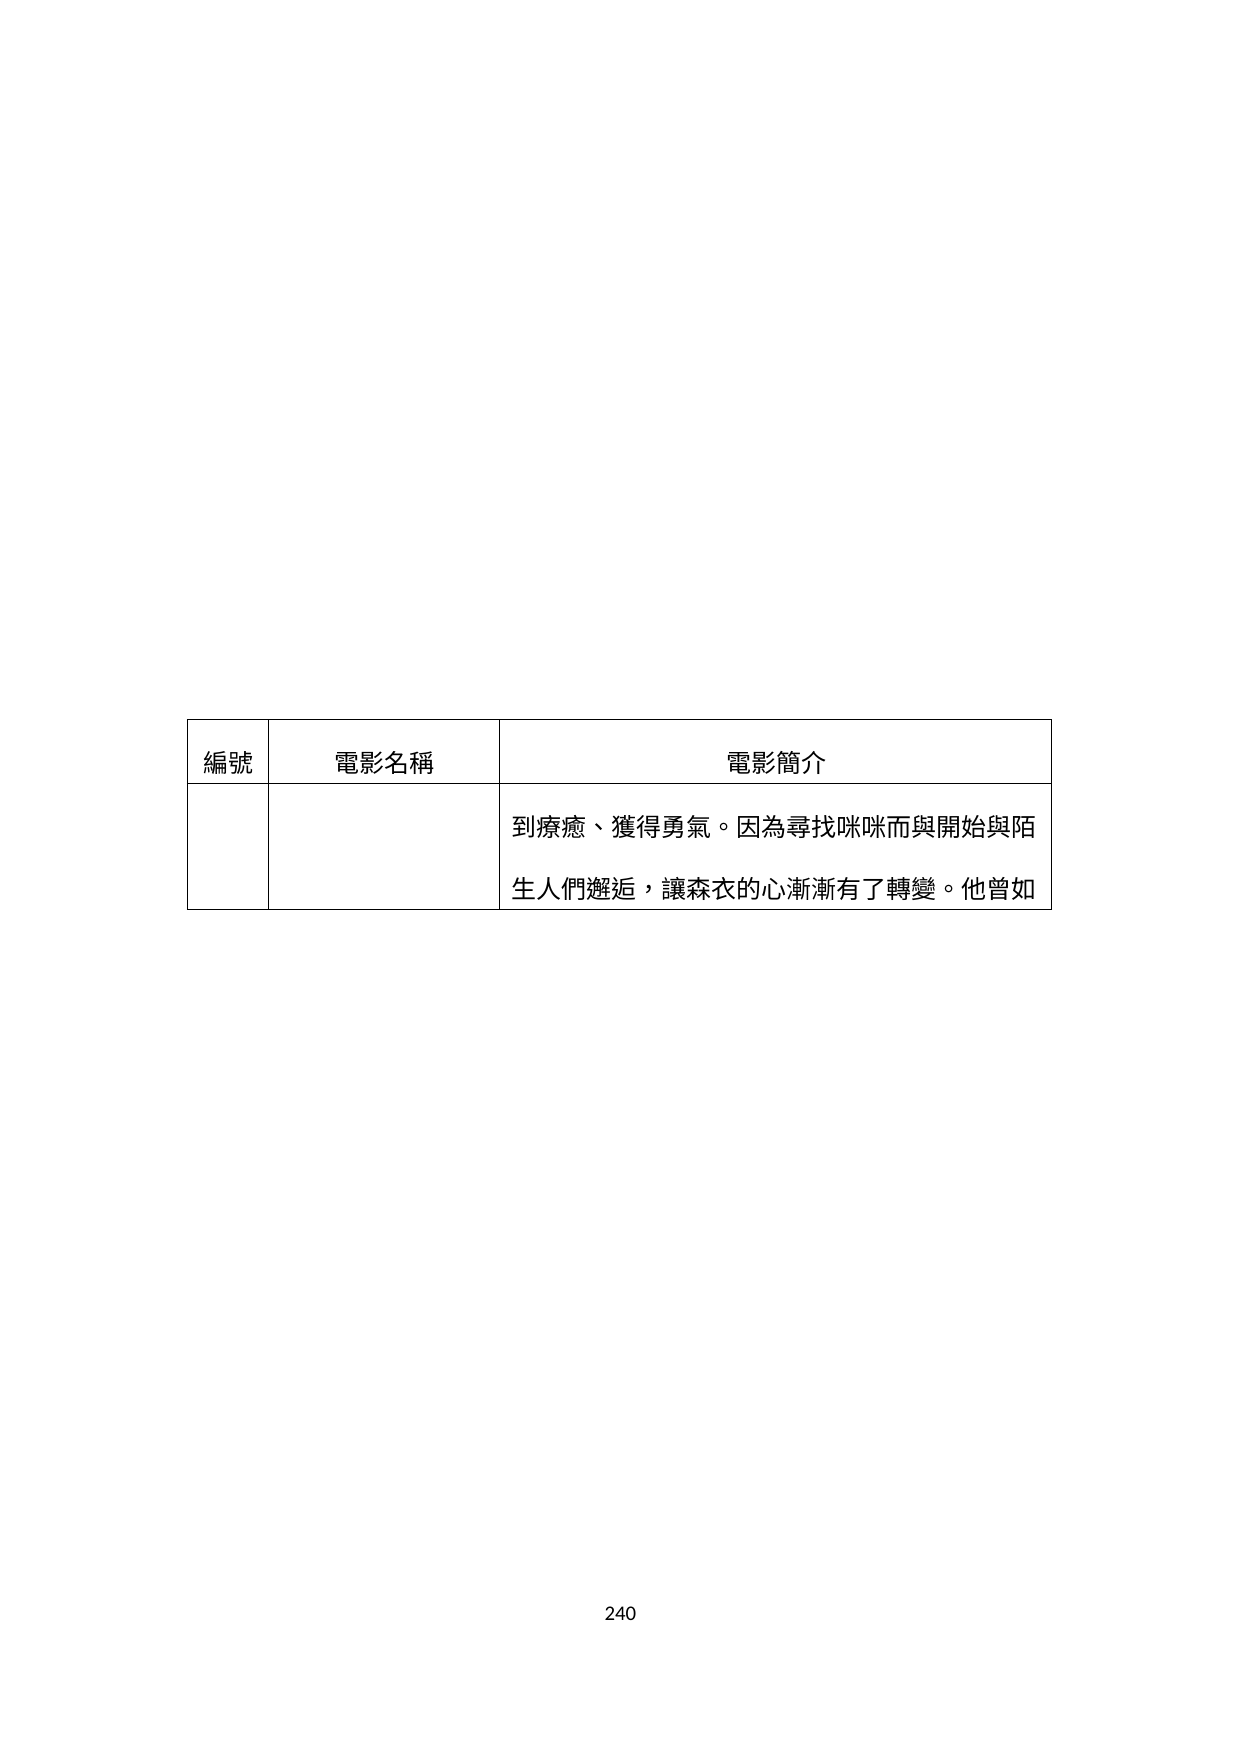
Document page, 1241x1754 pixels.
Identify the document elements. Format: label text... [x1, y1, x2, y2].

table_cell [269, 784, 499, 909]
table_cell [188, 784, 268, 909]
table_cell 到療癒、獲得勇氣。因為尋找咪咪而與開始與陌生人們邂逅，讓森衣的心漸漸有了轉變。他曾如 [500, 784, 1051, 909]
table_header 電影名稱 [269, 720, 499, 783]
table_header 電影簡介 [500, 720, 1051, 783]
table_header 編號 [188, 720, 268, 783]
